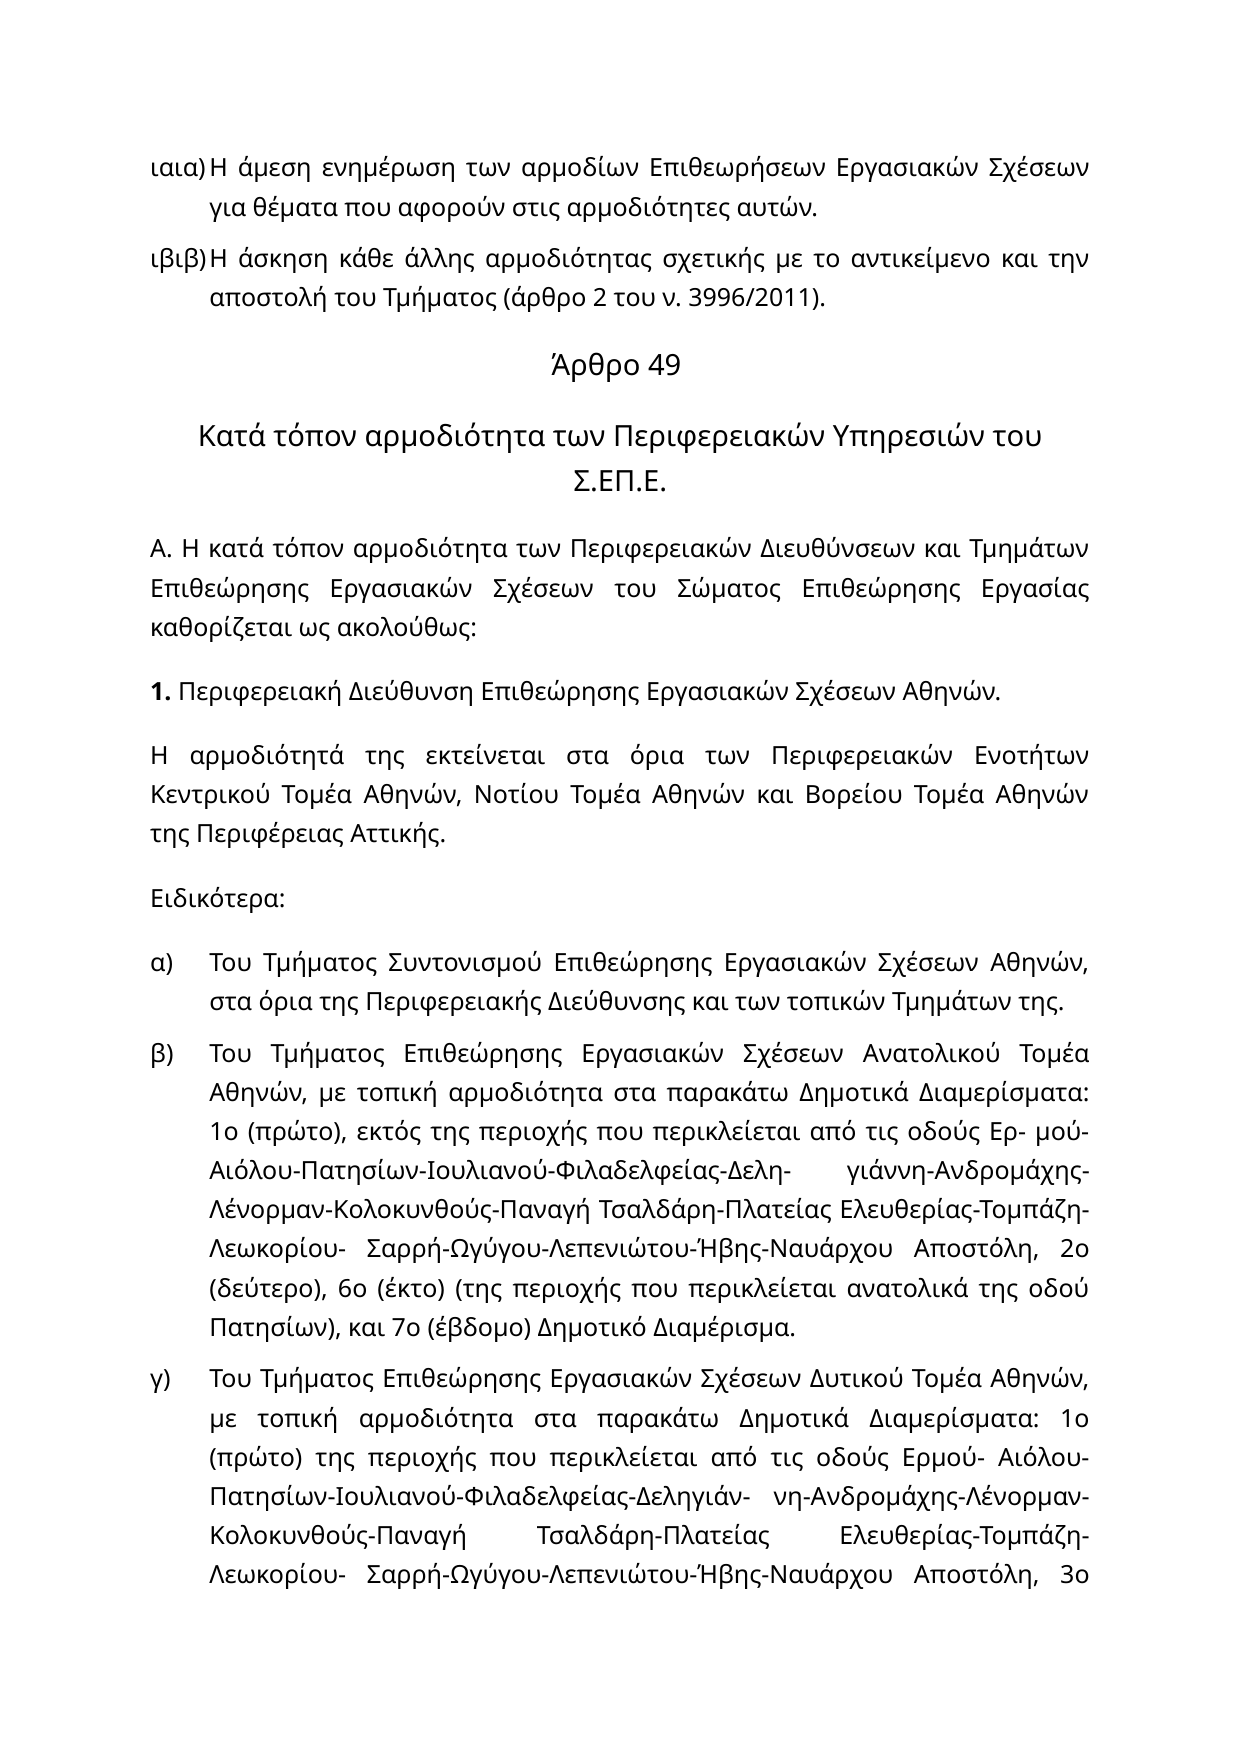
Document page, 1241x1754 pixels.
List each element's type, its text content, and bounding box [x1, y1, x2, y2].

list ιαια) Η άμεση ενημέρωση των αρμοδίων Επιθεωρήσεων Εργασιακών Σχέσεων για θέματα που αφορούν στις αρμοδιότητες αυτών. [150, 150, 1090, 223]
list β) Του Τμήματος Επιθεώρησης Εργασιακών Σχέσεων Ανατολικού Τομέα Αθηνών, με τοπική αρμοδιότητα στα παρακάτω Δημοτικά Διαμερίσματα: 1ο (πρώτο), εκτός της περιοχής που περικλείεται από τις οδούς Ερ- μού-Αιόλου-Πατησίων-Ιουλιανού-Φιλαδελφείας-Δελη- γιάννη-Ανδρομάχης-Λένορμαν-Κολοκυνθούς-Παναγή Τσαλδάρη-Πλατείας Ελευθερίας-Τομπάζη-Λεωκορίου- Σαρρή-Ωγύγου-Λεπενιώτου-Ήβης-Ναυάρχου Αποστόλη, 2ο (δεύτερο), 6ο (έκτο) (της περιοχής που περικλείεται ανατολικά της οδού Πατησίων), και 7ο (έβδομο) Δημοτικό Διαμέρισμα. [150, 1035, 1090, 1343]
subtitle Άρθρο 49 [150, 344, 1090, 384]
list ιβιβ) Η άσκηση κάθε άλλης αρμοδιότητας σχετικής με το αντικείμενο και την αποστολή του Τμήματος (άρθρο 2 του ν. 3996/2011). [150, 241, 1090, 314]
text Η αρμοδιότητά της εκτείνεται στα όρια των Περιφερειακών Ενοτήτων Κεντρικού Τομέα Αθηνών, Νοτίου Τομέα Αθηνών και Βορείου Τομέα Αθηνών της Περιφέρειας Αττικής. [150, 738, 1090, 850]
text 1. Περιφερειακή Διεύθυνση Επιθεώρησης Εργασιακών Σχέσεων Αθηνών. [150, 673, 1090, 708]
subtitle Κατά τόπον αρμοδιότητα των Περιφερειακών Υπηρεσιών του Σ.ΕΠ.Ε. [150, 415, 1090, 500]
list γ) Του Τμήματος Επιθεώρησης Εργασιακών Σχέσεων Δυτικού Τομέα Αθηνών, με τοπική αρμοδιότητα στα παρακάτω Δημοτικά Διαμερίσματα: 1ο (πρώτο) της περιοχής που περικλείεται από τις οδούς Ερμού- Αιόλου-Πατησίων-Ιουλιανού-Φιλαδελφείας-Δεληγιάν- νη-Ανδρομάχης-Λένορμαν-Κολοκυνθούς-Παναγή Τσαλδάρη-Πλατείας Ελευθερίας-Τομπάζη-Λεωκορίου- Σαρρή-Ωγύγου-Λεπενιώτου-Ήβης-Ναυάρχου Αποστόλη, 3ο [150, 1361, 1090, 1591]
text Α. Η κατά τόπον αρμοδιότητα των Περιφερειακών Διευθύνσεων και Τμημάτων Επιθεώρησης Εργασιακών Σχέσεων του Σώματος Επιθεώρησης Εργασίας καθορίζεται ως ακολούθως: [150, 531, 1090, 643]
list α) Του Τμήματος Συντονισμού Επιθεώρησης Εργασιακών Σχέσεων Αθηνών, στα όρια της Περιφερειακής Διεύθυνσης και των τοπικών Τμημάτων της. [150, 944, 1090, 1018]
text Ειδικότερα: [150, 880, 1090, 914]
